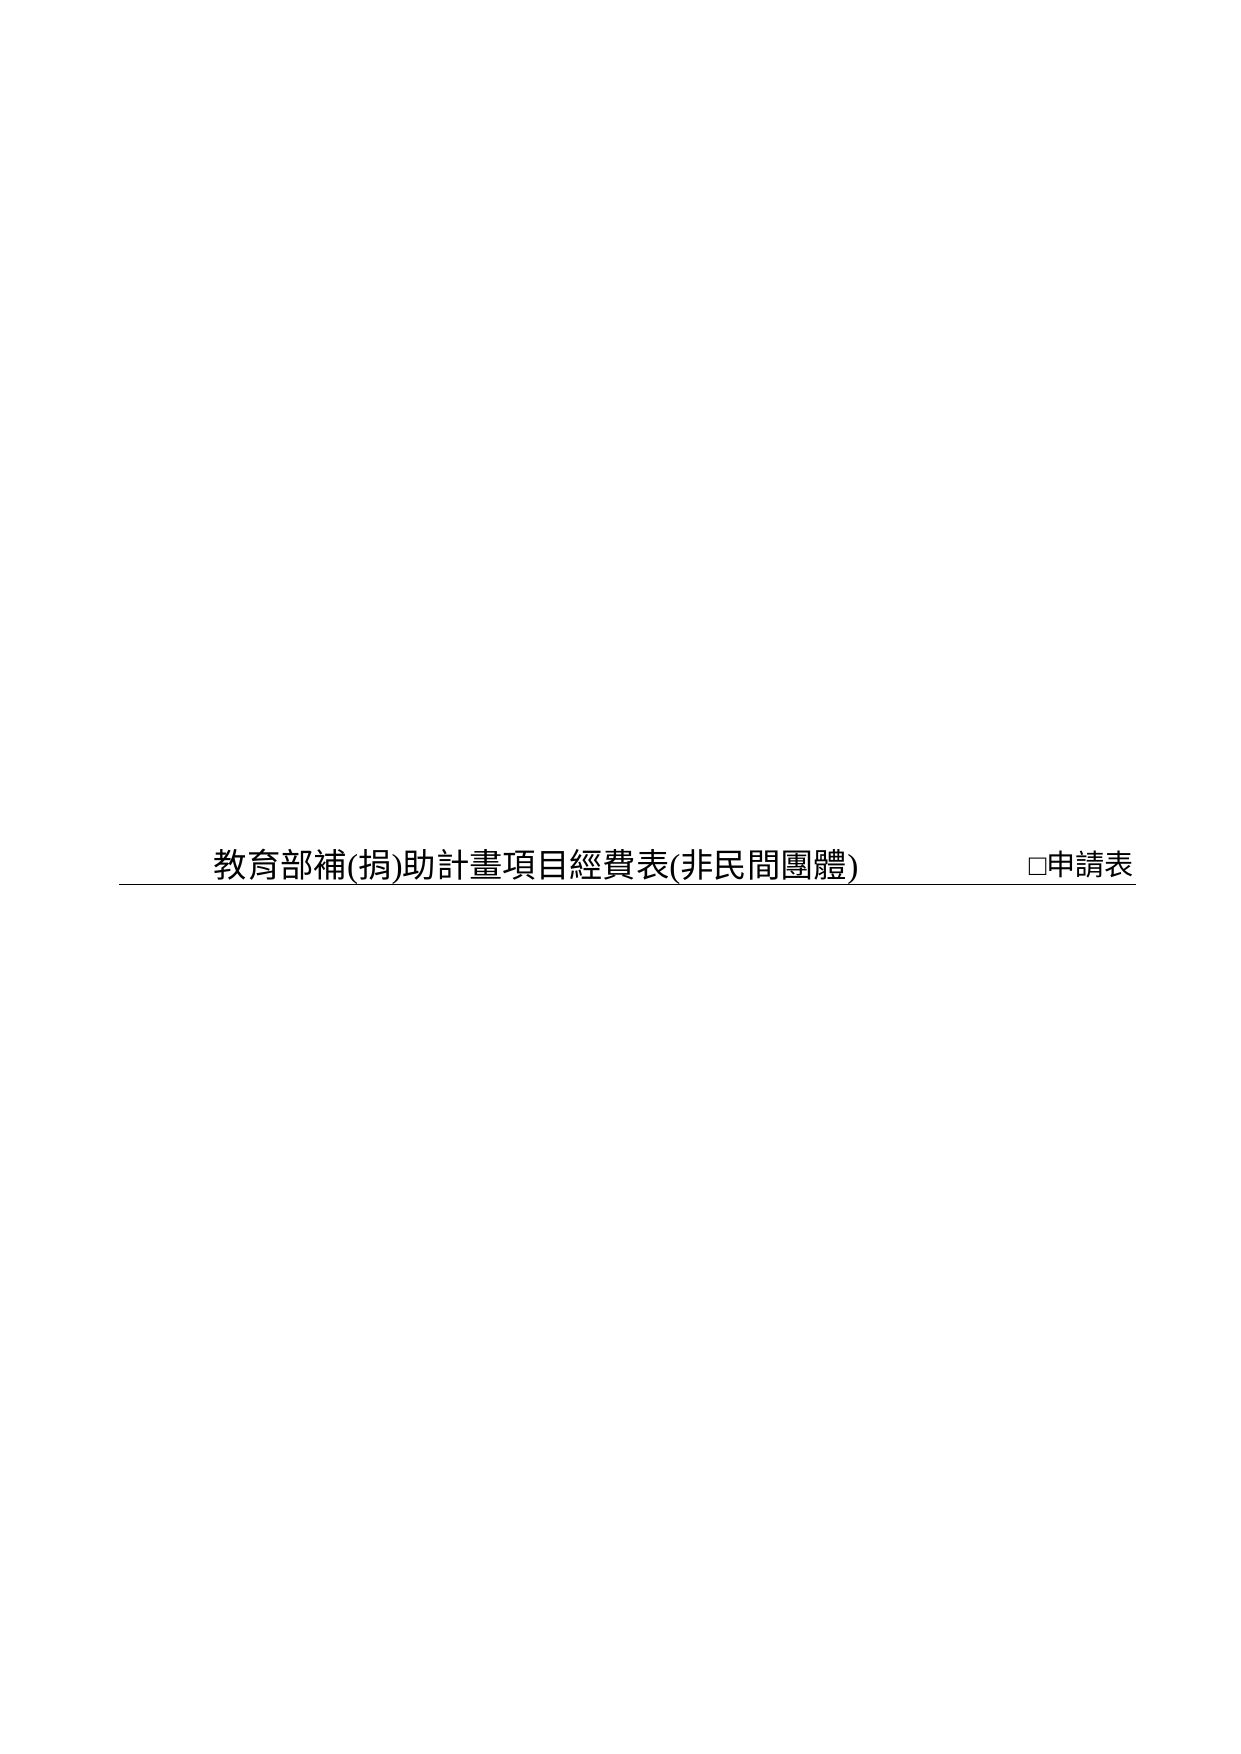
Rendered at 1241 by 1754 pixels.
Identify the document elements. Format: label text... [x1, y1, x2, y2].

table_header 教育部補(捐)助計畫項目經費表(非民間團體) [119, 821, 1027, 883]
table_header □申請表 [1028, 821, 1136, 883]
